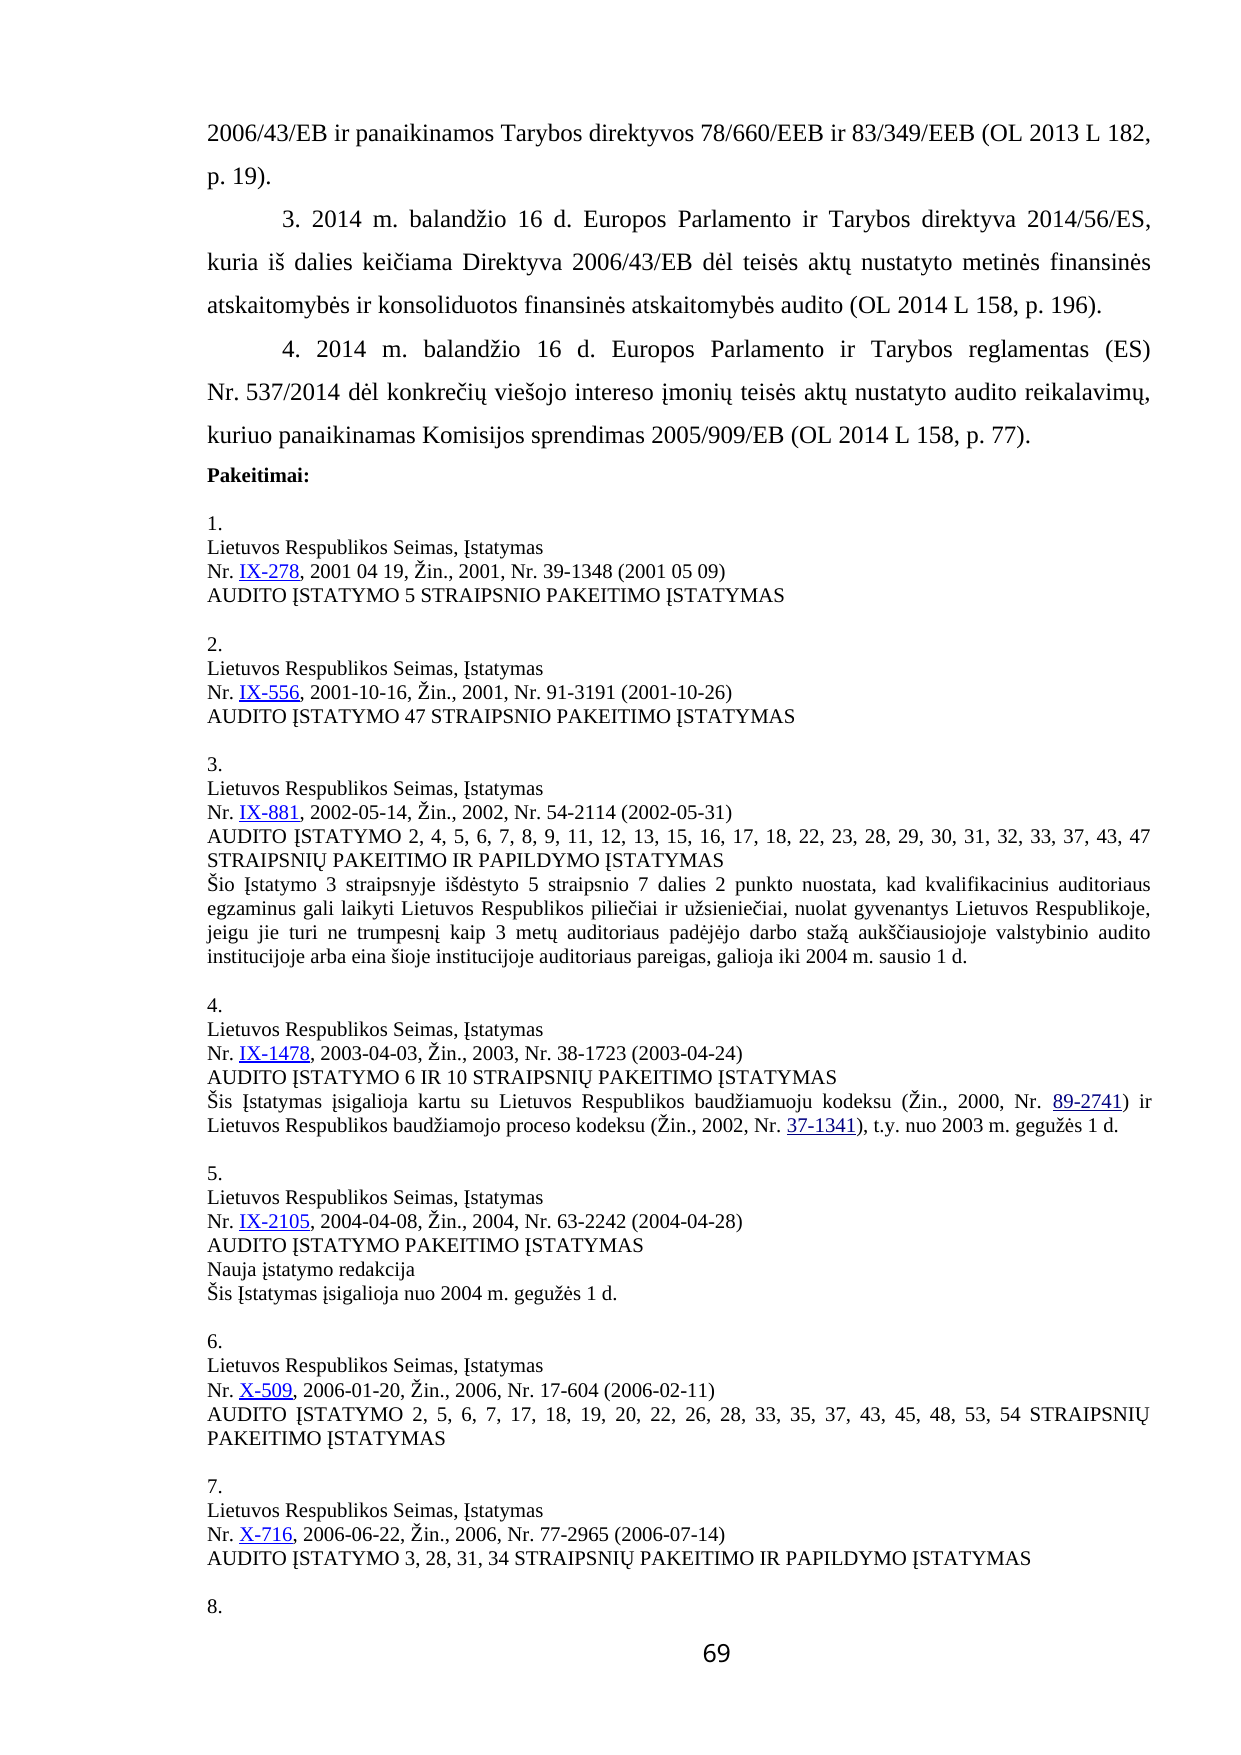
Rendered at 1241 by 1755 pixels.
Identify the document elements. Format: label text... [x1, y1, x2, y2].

text AUDITO ĮSTATYMO 3, 28, 31, 34 STRAIPSNIŲ PAKEITIMO IR PAPILDYMO ĮSTATYMAS [207, 1546, 1152, 1570]
text Šio Įstatymo 3 straipsnyje išdėstyto 5 straipsnio 7 dalies 2 punkto nuostata, kad kvalifikacinius auditoriaus egzaminus gali laikyti Lietuvos Respublikos piliečiai ir užsieniečiai, nuolat gyvenantys Lietuvos Respublikoje, jeigu jie turi ne trumpesnį kaip 3 metų auditoriaus padėjėjo darbo stažą aukščiausiojoje valstybinio audito institucijoje arba eina šioje institucijoje auditoriaus pareigas, galioja iki 2004 m. sausio 1 d. [207, 872, 1152, 968]
text 8. [207, 1594, 1152, 1618]
text 2. [207, 632, 1152, 656]
text Lietuvos Respublikos Seimas, Įstatymas [207, 1017, 1152, 1041]
text AUDITO ĮSTATYMO 5 STRAIPSNIO PAKEITIMO ĮSTATYMAS [207, 583, 1152, 607]
text Nr. IX-556, 2001-10-16, Žin., 2001, Nr. 91-3191 (2001-10-26) [207, 680, 1152, 704]
text AUDITO ĮSTATYMO 2, 5, 6, 7, 17, 18, 19, 20, 22, 26, 28, 33, 35, 37, 43, 45, 48, 53, 54 STRAIPSNIŲ PAKEITIMO ĮSTATYMAS [207, 1402, 1152, 1450]
text Lietuvos Respublikos Seimas, Įstatymas [207, 656, 1152, 680]
text 1. [207, 511, 1152, 535]
text AUDITO ĮSTATYMO 6 IR 10 STRAIPSNIŲ PAKEITIMO ĮSTATYMAS [207, 1065, 1152, 1089]
text Lietuvos Respublikos Seimas, Įstatymas [207, 535, 1152, 559]
text Pakeitimai: [207, 463, 1152, 487]
text Nr. IX-278, 2001 04 19, Žin., 2001, Nr. 39-1348 (2001 05 09) [207, 559, 1152, 583]
text AUDITO ĮSTATYMO 2, 4, 5, 6, 7, 8, 9, 11, 12, 13, 15, 16, 17, 18, 22, 23, 28, 29, 30, 31, 32, 33, 37, 43, 47 STRAIPSNIŲ PAKEITIMO IR PAPILDYMO ĮSTATYMAS [207, 824, 1152, 872]
text Nr. X-509, 2006-01-20, Žin., 2006, Nr. 17-604 (2006-02-11) [207, 1377, 1152, 1402]
text 3. [207, 752, 1152, 776]
text 3. 2014 m. balandžio 16 d. Europos Parlamento ir Tarybos direktyva 2014/56/ES, kuria iš dalies keičiama Direktyva 2006/43/EB dėl teisės aktų nustatyto metinės finansinės atskaitomybės ir konsoliduotos finansinės atskaitomybės audito (OL 2014 L 158, p. 196). [207, 204, 1152, 319]
text Nr. IX-1478, 2003-04-03, Žin., 2003, Nr. 38-1723 (2003-04-24) [207, 1041, 1152, 1065]
text 4. [207, 992, 1152, 1017]
text 7. [207, 1474, 1152, 1498]
text Nr. IX-2105, 2004-04-08, Žin., 2004, Nr. 63-2242 (2004-04-28) [207, 1209, 1152, 1233]
text Lietuvos Respublikos Seimas, Įstatymas [207, 776, 1152, 800]
text 6. [207, 1329, 1152, 1353]
text 2006/43/EB ir panaikinamos Tarybos direktyvos 78/660/EEB ir 83/349/EEB (OL 2013 L 182, p. 19). [207, 118, 1152, 190]
text 5. [207, 1161, 1152, 1185]
text AUDITO ĮSTATYMO 47 STRAIPSNIO PAKEITIMO ĮSTATYMAS [207, 704, 1152, 728]
text Nr. IX-881, 2002-05-14, Žin., 2002, Nr. 54-2114 (2002-05-31) [207, 800, 1152, 824]
text Šis Įstatymas įsigalioja kartu su Lietuvos Respublikos baudžiamuoju kodeksu (Žin., 2000, Nr. 89-2741) ir Lietuvos Respublikos baudžiamojo proceso kodeksu (Žin., 2002, Nr. 37-1341), t.y. nuo 2003 m. gegužės 1 d. [207, 1089, 1152, 1137]
text Nauja įstatymo redakcija [207, 1257, 1152, 1281]
text Lietuvos Respublikos Seimas, Įstatymas [207, 1498, 1152, 1522]
text 4. 2014 m. balandžio 16 d. Europos Parlamento ir Tarybos reglamentas (ES) Nr. 537/2014 dėl konkrečių viešojo intereso įmonių teisės aktų nustatyto audito reikalavimų, kuriuo panaikinamas Komisijos sprendimas 2005/909/EB (OL 2014 L 158, p. 77). [207, 334, 1152, 449]
text Lietuvos Respublikos Seimas, Įstatymas [207, 1353, 1152, 1377]
text Šis Įstatymas įsigalioja nuo 2004 m. gegužės 1 d. [207, 1281, 1152, 1305]
text Nr. X-716, 2006-06-22, Žin., 2006, Nr. 77-2965 (2006-07-14) [207, 1522, 1152, 1546]
text AUDITO ĮSTATYMO PAKEITIMO ĮSTATYMAS [207, 1233, 1152, 1257]
text Lietuvos Respublikos Seimas, Įstatymas [207, 1185, 1152, 1209]
